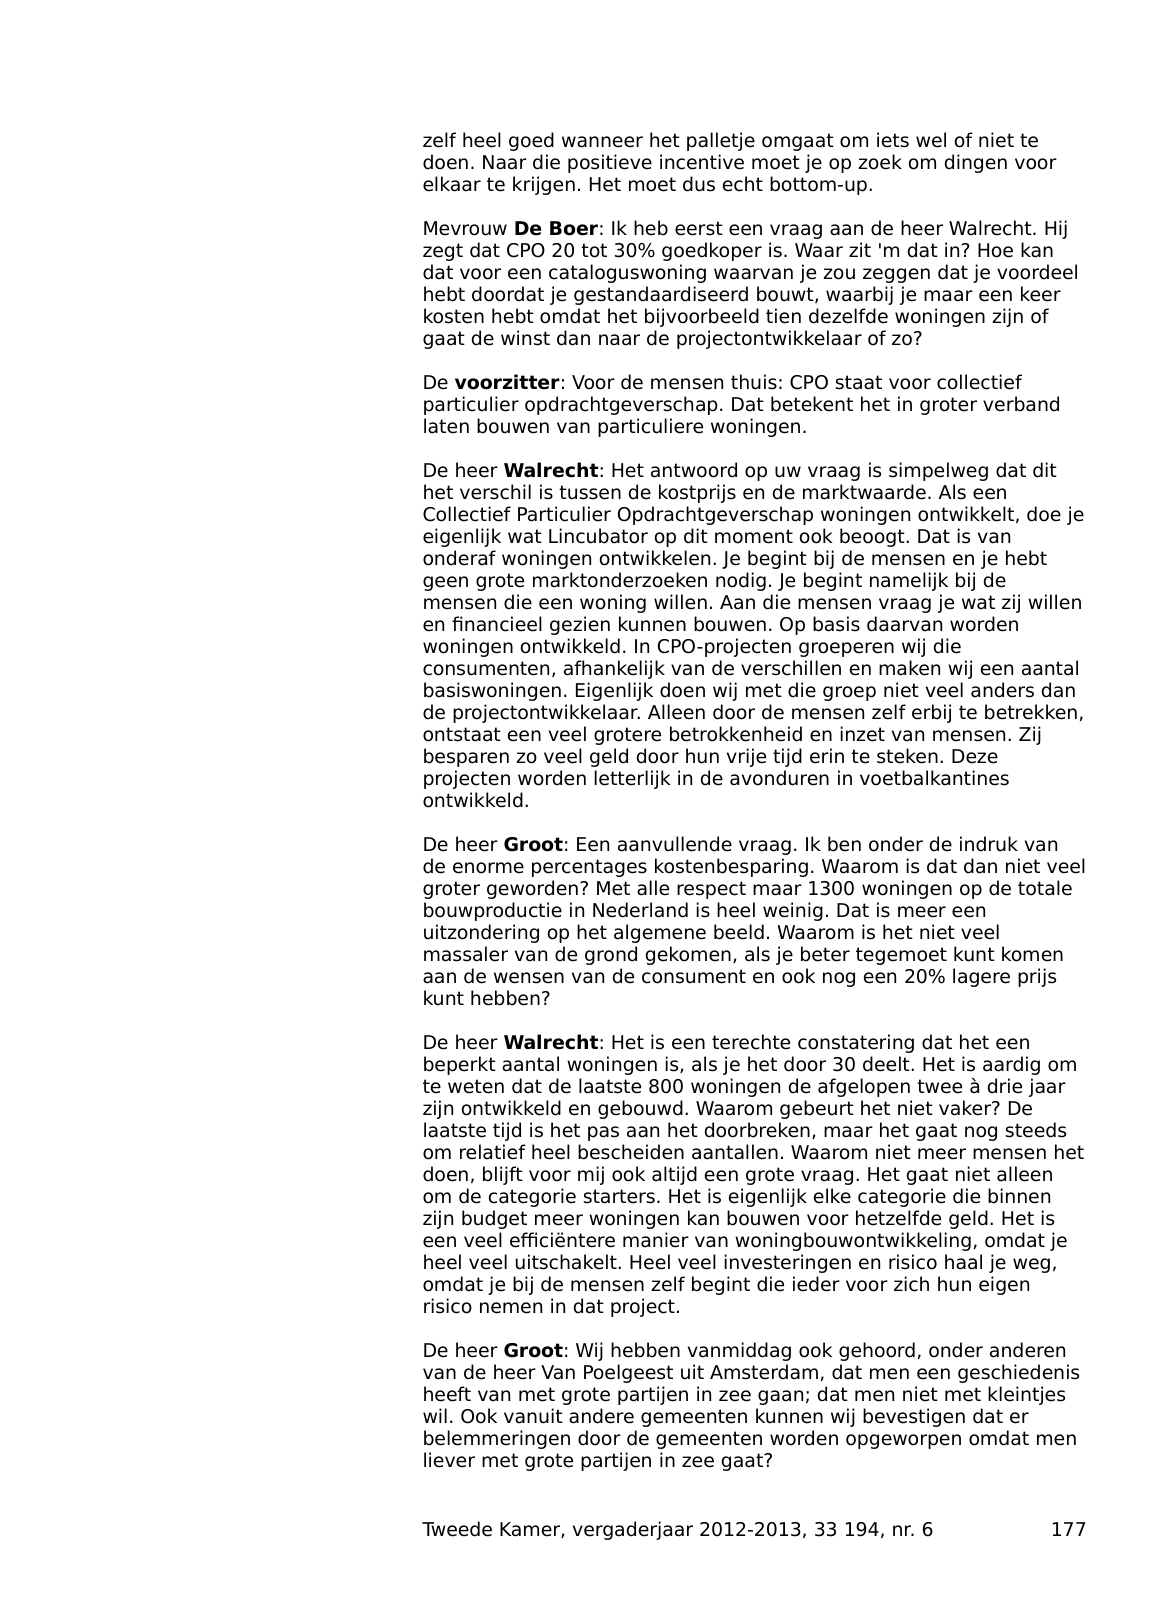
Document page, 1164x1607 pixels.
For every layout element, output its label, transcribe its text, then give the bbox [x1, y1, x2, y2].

text De voorzitter: Voor de mensen thuis: CPO staat voor collectief particulier opdrachtgeverschap. Dat betekent het in groter verband laten bouwen van particuliere woningen. [422, 372, 1087, 438]
text De heer Groot: Wij hebben vanmiddag ook gehoord, onder anderen van de heer Van Poelgeest uit Amsterdam, dat men een geschiedenis heeft van met grote partijen in zee gaan; dat men niet met kleintjes wil. Ook vanuit andere gemeenten kunnen wij bevestigen dat er belemmeringen door de gemeenten worden opgeworpen omdat men liever met grote partijen in zee gaat? [422, 1340, 1087, 1472]
text De heer Groot: Een aanvullende vraag. Ik ben onder de indruk van de enorme percentages kostenbesparing. Waarom is dat dan niet veel groter geworden? Met alle respect maar 1300 woningen op de totale bouwproductie in Nederland is heel weinig. Dat is meer een uitzondering op het algemene beeld. Waarom is het niet veel massaler van de grond gekomen, als je beter tegemoet kunt komen aan de wensen van de consument en ook nog een 20% lagere prijs kunt hebben? [422, 834, 1087, 1010]
text zelf heel goed wanneer het palletje omgaat om iets wel of niet te doen. Naar die positieve incentive moet je op zoek om dingen voor elkaar te krijgen. Het moet dus echt bottom-up. [422, 130, 1087, 196]
text De heer Walrecht: Het antwoord op uw vraag is simpelweg dat dit het verschil is tussen de kostprijs en de marktwaarde. Als een Collectief Particulier Opdrachtgeverschap woningen ontwikkelt, doe je eigenlijk wat Lincubator op dit moment ook beoogt. Dat is van onderaf woningen ontwikkelen. Je begint bij de mensen en je hebt geen grote marktonderzoeken nodig. Je begint namelijk bij de mensen die een woning willen. Aan die mensen vraag je wat zij willen en financieel gezien kunnen bouwen. Op basis daarvan worden woningen ontwikkeld. In CPO-projecten groeperen wij die consumenten, afhankelijk van de verschillen en maken wij een aantal basiswoningen. Eigenlijk doen wij met die groep niet veel anders dan de projectontwikkelaar. Alleen door de mensen zelf erbij te betrekken, ontstaat een veel grotere betrokkenheid en inzet van mensen. Zij besparen zo veel geld door hun vrije tijd erin te steken. Deze projecten worden letterlijk in de avonduren in voetbalkantines ontwikkeld. [422, 460, 1087, 812]
text De heer Walrecht: Het is een terechte constatering dat het een beperkt aantal woningen is, als je het door 30 deelt. Het is aardig om te weten dat de laatste 800 woningen de afgelopen twee à drie jaar zijn ontwikkeld en gebouwd. Waarom gebeurt het niet vaker? De laatste tijd is het pas aan het doorbreken, maar het gaat nog steeds om relatief heel bescheiden aantallen. Waarom niet meer mensen het doen, blijft voor mij ook altijd een grote vraag. Het gaat niet alleen om de categorie starters. Het is eigenlijk elke categorie die binnen zijn budget meer woningen kan bouwen voor hetzelfde geld. Het is een veel efficiëntere manier van woningbouwontwikkeling, omdat je heel veel uitschakelt. Heel veel investeringen en risico haal je weg, omdat je bij de mensen zelf begint die ieder voor zich hun eigen risico nemen in dat project. [422, 1032, 1087, 1318]
text Mevrouw De Boer: Ik heb eerst een vraag aan de heer Walrecht. Hij zegt dat CPO 20 tot 30% goedkoper is. Waar zit 'm dat in? Hoe kan dat voor een cataloguswoning waarvan je zou zeggen dat je voordeel hebt doordat je gestandaardiseerd bouwt, waarbij je maar een keer kosten hebt omdat het bijvoorbeeld tien dezelfde woningen zijn of gaat de winst dan naar de projectontwikkelaar of zo? [422, 218, 1087, 350]
